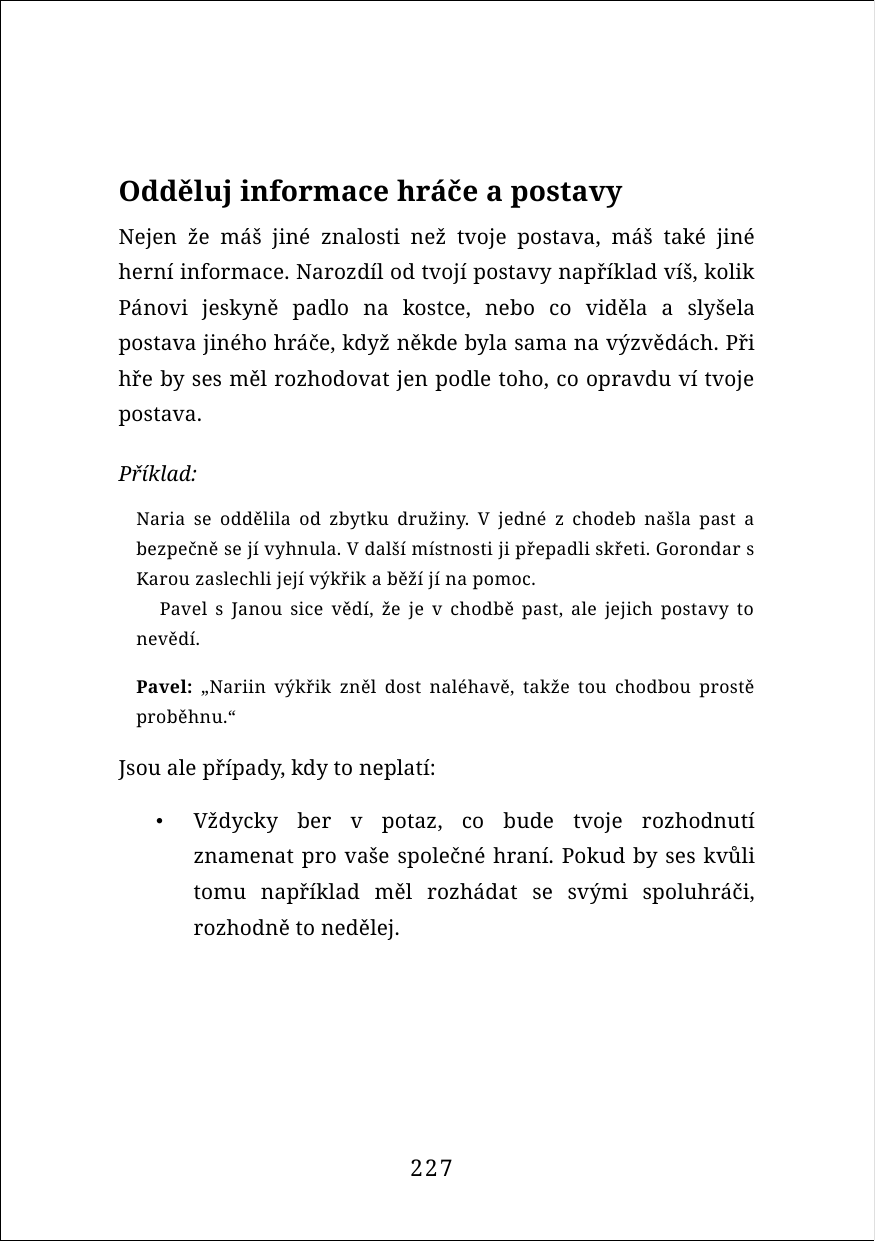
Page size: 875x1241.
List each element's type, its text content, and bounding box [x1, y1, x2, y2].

text Nejen že máš jiné znalosti než tvoje postava, máš také jiné herní informace. Narozdíl od tvojí postavy například víš, kolik Pánovi jeskyně padlo na kostce, nebo co viděla a slyšela postava jiného hráče, když někde byla sama na výzvědách. Při hře by ses měl rozhodovat jen podle toho, co opravdu ví tvoje postava. [118, 222, 756, 428]
subtitle Odděluj informace hráče a postavy [118, 172, 756, 210]
text Příklad: [118, 459, 756, 487]
text Pavel: „Nariin výkřik zněl dost naléhavě, takže tou chodbou prostě proběhnu.“ [136, 675, 756, 729]
text Jsou ale případy, kdy to neplatí: [118, 753, 756, 781]
list Vždycky ber v potaz, co bude tvoje rozhodnutí znamenat pro vaše společné hraní. Pokud by ses kvůli tomu například měl rozhádat se svými spoluhráči, rozhodně to nedělej. [156, 806, 756, 941]
text Naria se oddělila od zbytku družiny. V jedné z chodeb našla past a bezpečně se jí vyhnula. V další místnosti ji přepadli skřeti. Gorondar s Karou zaslechli její výkřik a běží jí na pomoc. Pavel s Janou sice vědí, že je v chodbě past, ale jejich postavy to nevědí. [136, 506, 756, 651]
